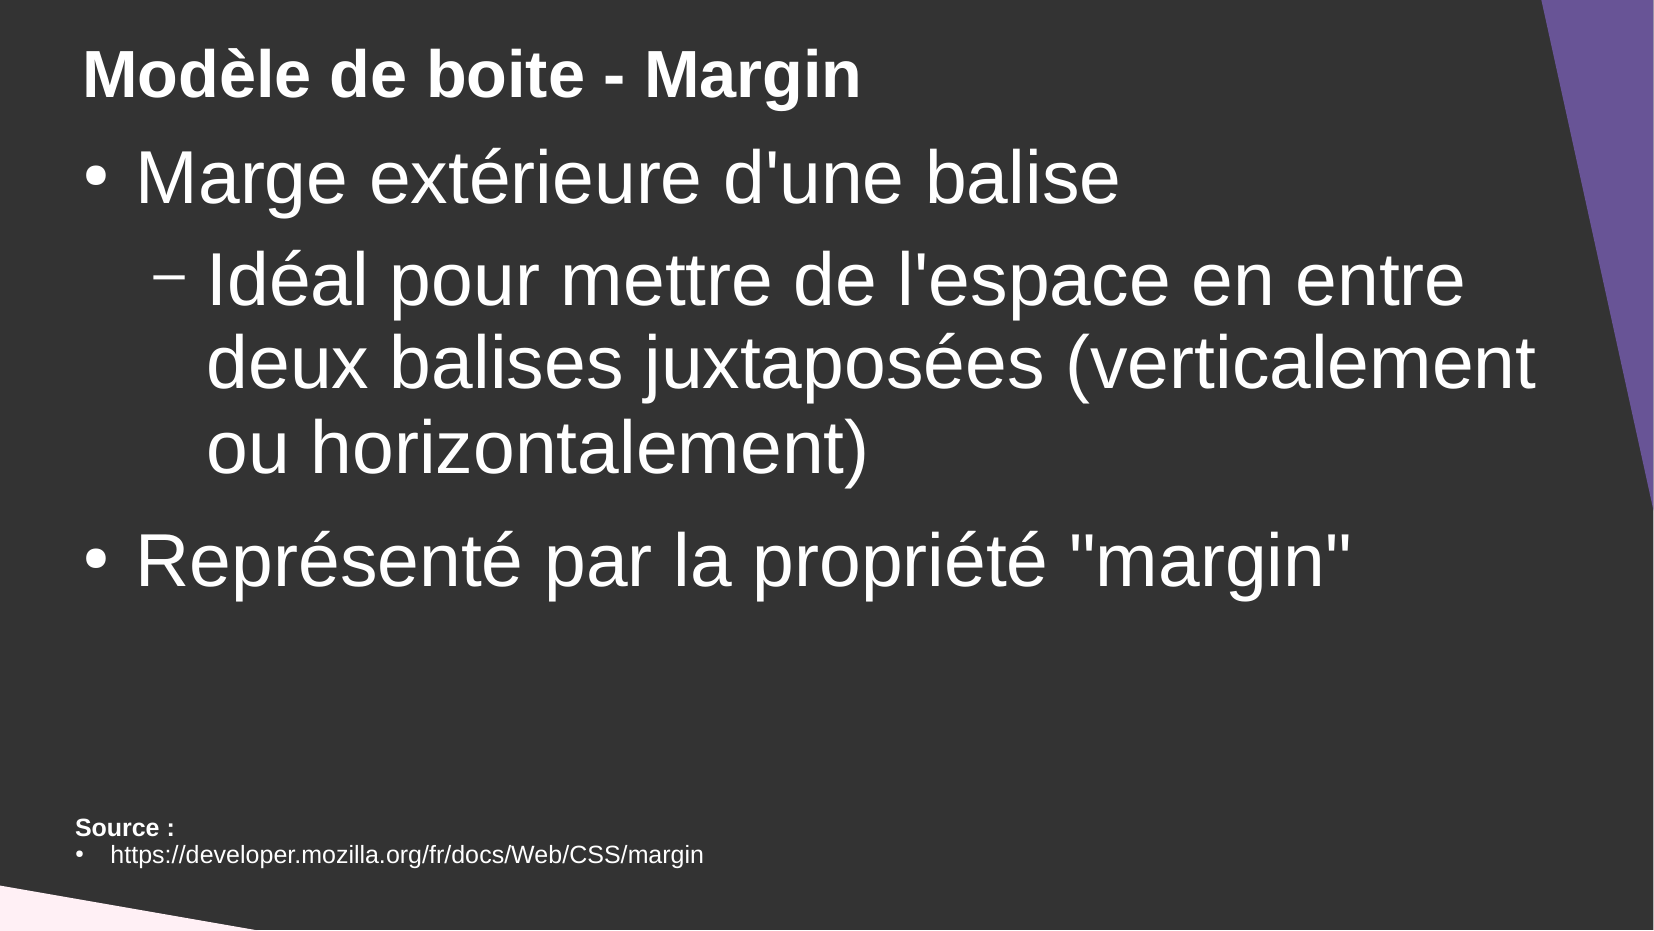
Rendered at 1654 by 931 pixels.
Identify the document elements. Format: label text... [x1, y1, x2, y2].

text_box [0, 885, 262, 931]
list Marge extérieure d'une balise Idéal pour mettre de l'espace en entre deux balises juxtaposées (verticalement ou horizontalement) Représenté par la propriété "margin" [64, 135, 1604, 833]
title Modèle de boite - Margin [82, 37, 1571, 112]
text_box Source : https://developer.mozilla.org/fr/docs/Web/CSS/margin [60, 805, 1546, 913]
text_box [1541, 0, 1654, 513]
